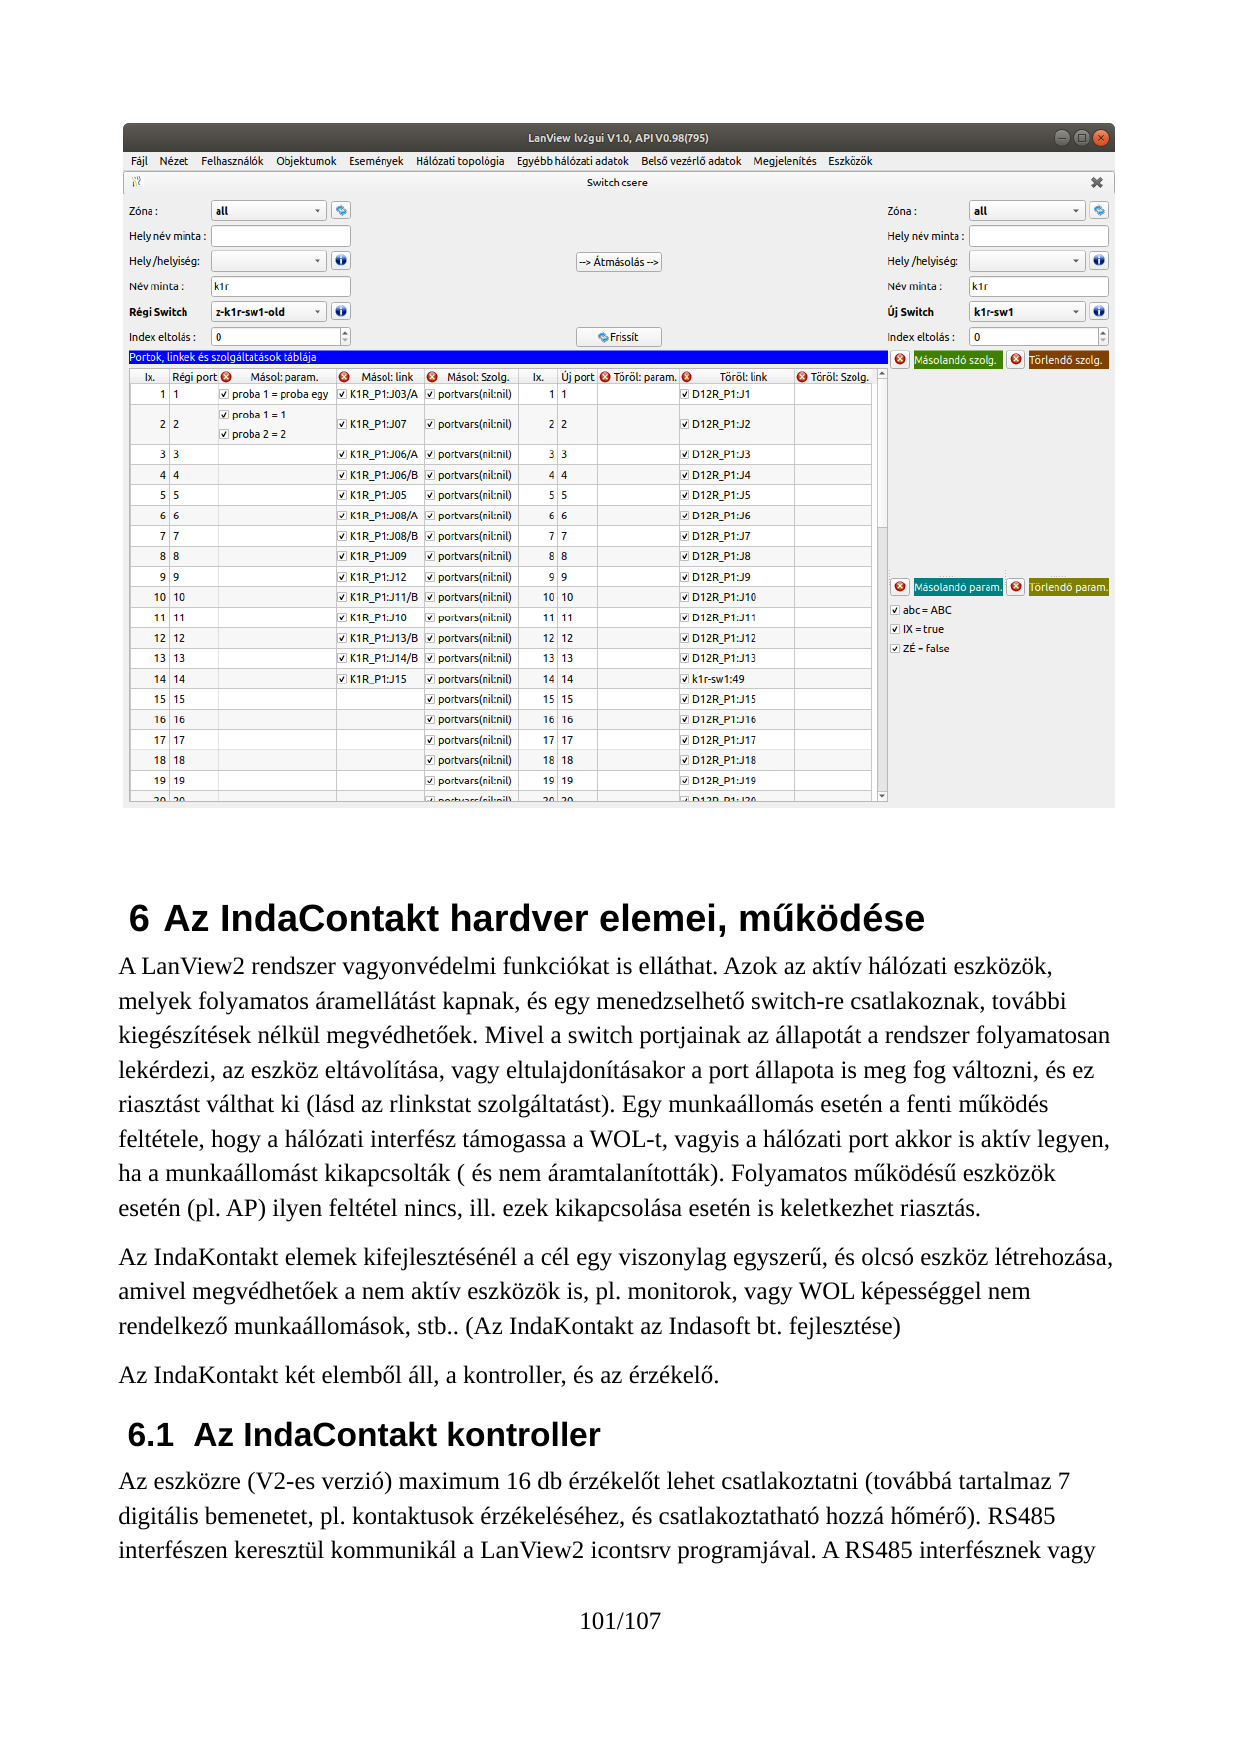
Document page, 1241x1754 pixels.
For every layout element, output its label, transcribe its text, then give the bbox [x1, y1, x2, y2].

text Az IndaKontakt két elemből áll, a kontroller, és az érzékelő. [118, 1360, 1122, 1389]
text A LanView2 rendszer vagyonvédelmi funkciókat is elláthat. Azok az aktív hálózati eszközök, melyek folyamatos áramellátást kapnak, és egy menedzselhető switch-re csatlakoznak, további kiegészítések nélkül megvédhetőek. Mivel a switch portjainak az állapotát a rendszer folyamatosan lekérdezi, az eszköz eltávolítása, vagy eltulajdonításakor a port állapota is meg fog változni, és ez riasztást válthat ki (lásd az rlinkstat szolgáltatást). Egy munkaállomás esetén a fenti működés feltétele, hogy a hálózati interfész támogassa a WOL-t, vagyis a hálózati port akkor is aktív legyen, ha a munkaállomást kikapcsolták ( és nem áramtalanították). Folyamatos működésű eszközök esetén (pl. AP) ilyen feltétel nincs, ill. ezek kikapcsolása esetén is keletkezhet riasztás. [118, 951, 1122, 1222]
text Az IndaKontakt elemek kifejlesztésénél a cél egy viszonylag egyszerű, és olcsó eszköz létrehozása, amivel megvédhetőek a nem aktív eszközök is, pl. monitorok, vagy WOL képességgel nem rendelkező munkaállomások, stb.. (Az IndaKontakt az Indasoft bt. fejlesztése) [118, 1242, 1122, 1339]
subtitle Az IndaContakt hardver elemei, működése [118, 895, 1122, 939]
subtitle Az IndaContakt kontroller [118, 1415, 1122, 1454]
text Az eszközre (V2-es verzió) maximum 16 db érzékelőt lehet csatlakoztatni (továbbá tartalmaz 7 digitális bemenetet, pl. kontaktusok érzékeléséhez, és csatlakoztatható hozzá hőmérő). RS485 interfészen keresztül kommunikál a LanView2 icontsrv programjával. A RS485 interfésznek vagy [118, 1466, 1122, 1564]
picture [118, 118, 1123, 816]
